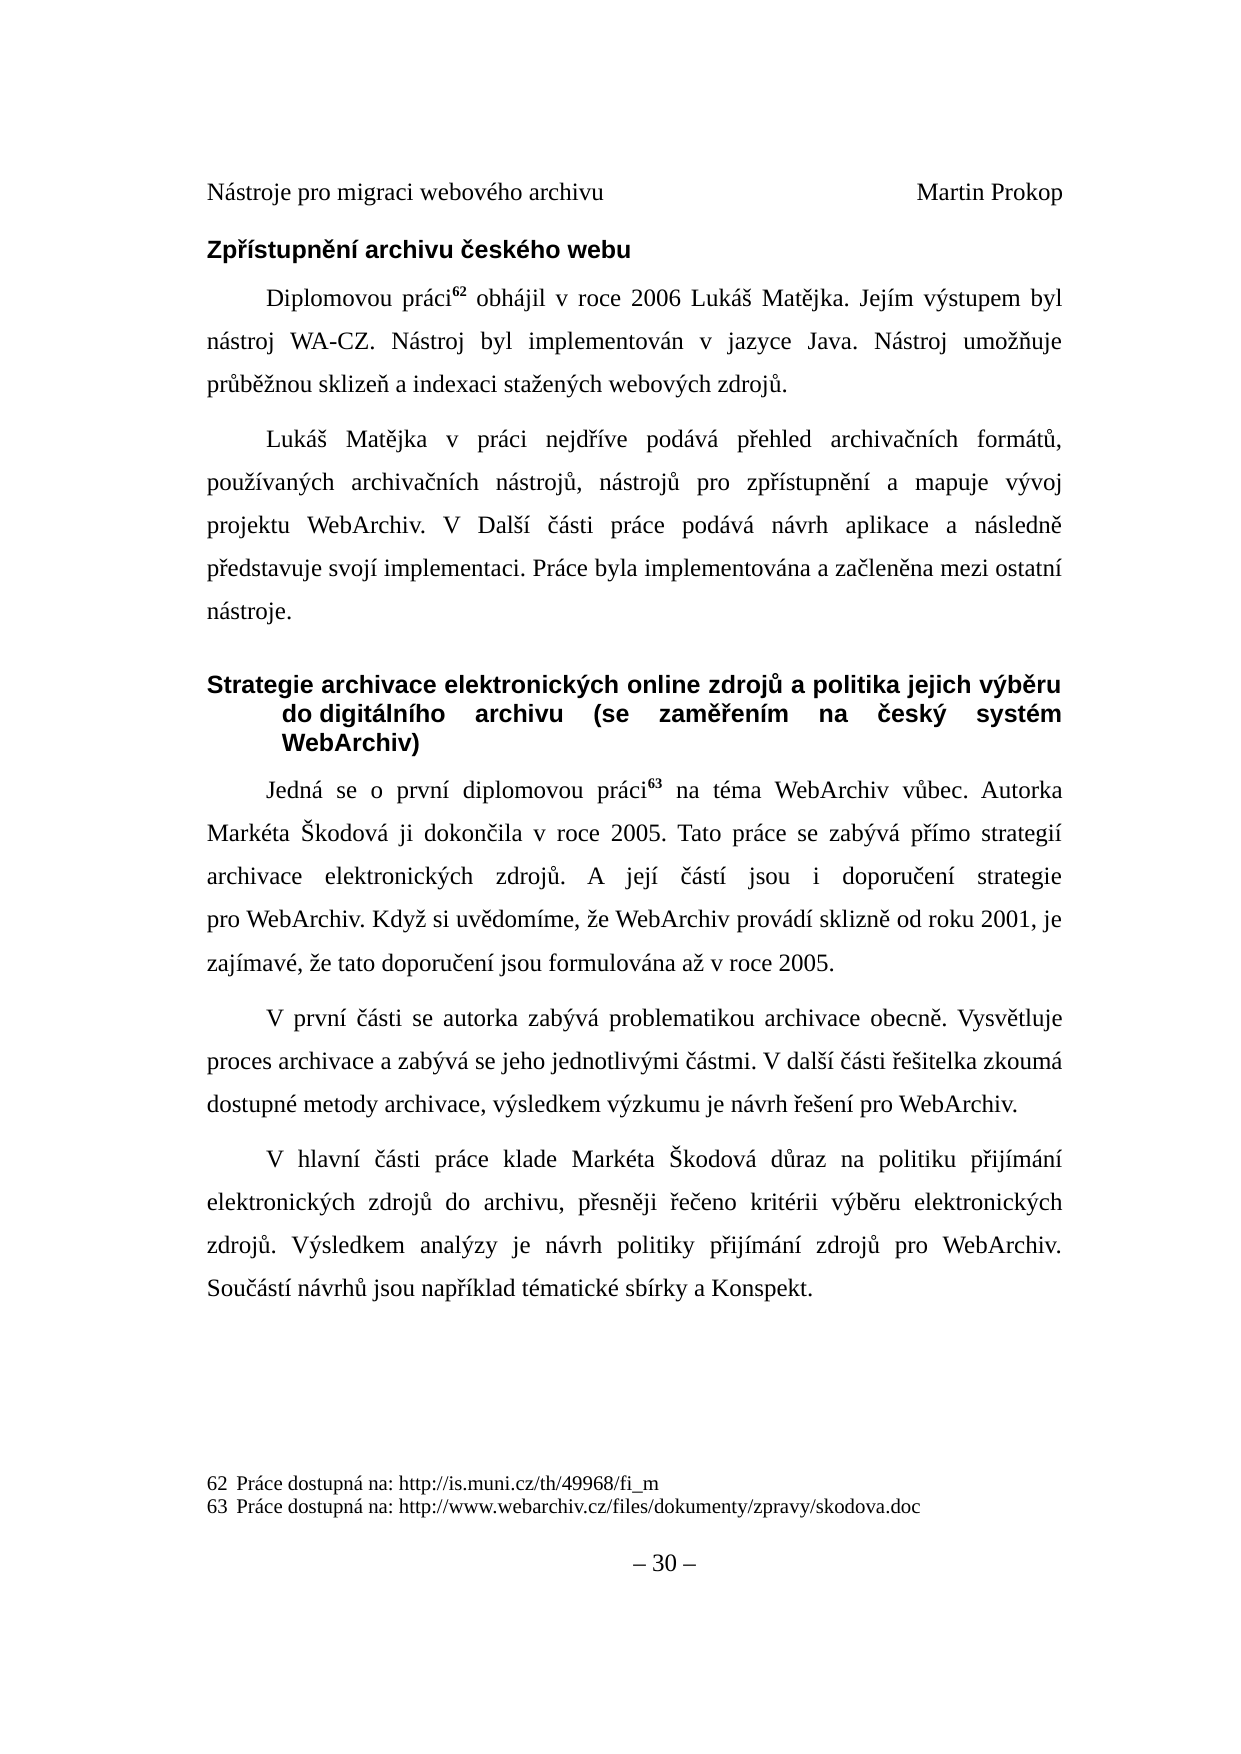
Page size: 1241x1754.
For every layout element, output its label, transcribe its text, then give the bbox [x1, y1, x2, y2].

text Jedná se o první diplomovou práci na téma WebArchiv vůbec. Autorka Markéta Škodová ji dokončila v roce 2005. Tato práce se zabývá přímo strategií archivace elektronických zdrojů. A její částí jsou i doporučení strategie pro WebArchiv. Když si uvědomíme, že WebArchiv provádí sklizně od roku 2001, je zajímavé, že tato doporučení jsou formulována až v roce 2005. [207, 775, 1063, 976]
text Lukáš Matějka v práci nejdříve podává přehled archivačních formátů, používaných archivačních nástrojů, nástrojů pro zpřístupnění a mapuje vývoj projektu WebArchiv. V Další části práce podává návrh aplikace a následně představuje svojí implementaci. Práce byla implementována a začleněna mezi ostatní nástroje. [207, 424, 1063, 625]
subtitle Zpřístupnění archivu českého webu [207, 235, 1063, 264]
text Práce dostupná na: http://www.webarchiv.cz/files/dokumenty/zpravy/skodova.doc [207, 1494, 1063, 1518]
text Diplomovou práci obhájil v roce 2006 Lukáš Matějka. Jejím výstupem byl nástroj WA-CZ. Nástroj byl implementován v jazyce Java. Nástroj umožňuje průběžnou sklizeň a indexaci stažených webových zdrojů. [207, 283, 1063, 398]
text Práce dostupná na: http://is.muni.cz/th/49968/fi_m [207, 1470, 1063, 1494]
subtitle Strategie archivace elektronických online zdrojů a politika jejich výběru do digitálního archivu (se zaměřením na český systém WebArchiv) [207, 670, 1063, 757]
text V první části se autorka zabývá problematikou archivace obecně. Vysvětluje proces archivace a zabývá se jeho jednotlivými částmi. V další části řešitelka zkoumá dostupné metody archivace, výsledkem výzkumu je návrh řešení pro WebArchiv. [207, 1003, 1063, 1118]
text V hlavní části práce klade Markéta Škodová důraz na politiku přijímání elektronických zdrojů do archivu, přesněji řečeno kritérii výběru elektronických zdrojů. Výsledkem analýzy je návrh politiky přijímání zdrojů pro WebArchiv. Součástí návrhů jsou například tématické sbírky a Konspekt. [207, 1144, 1063, 1302]
